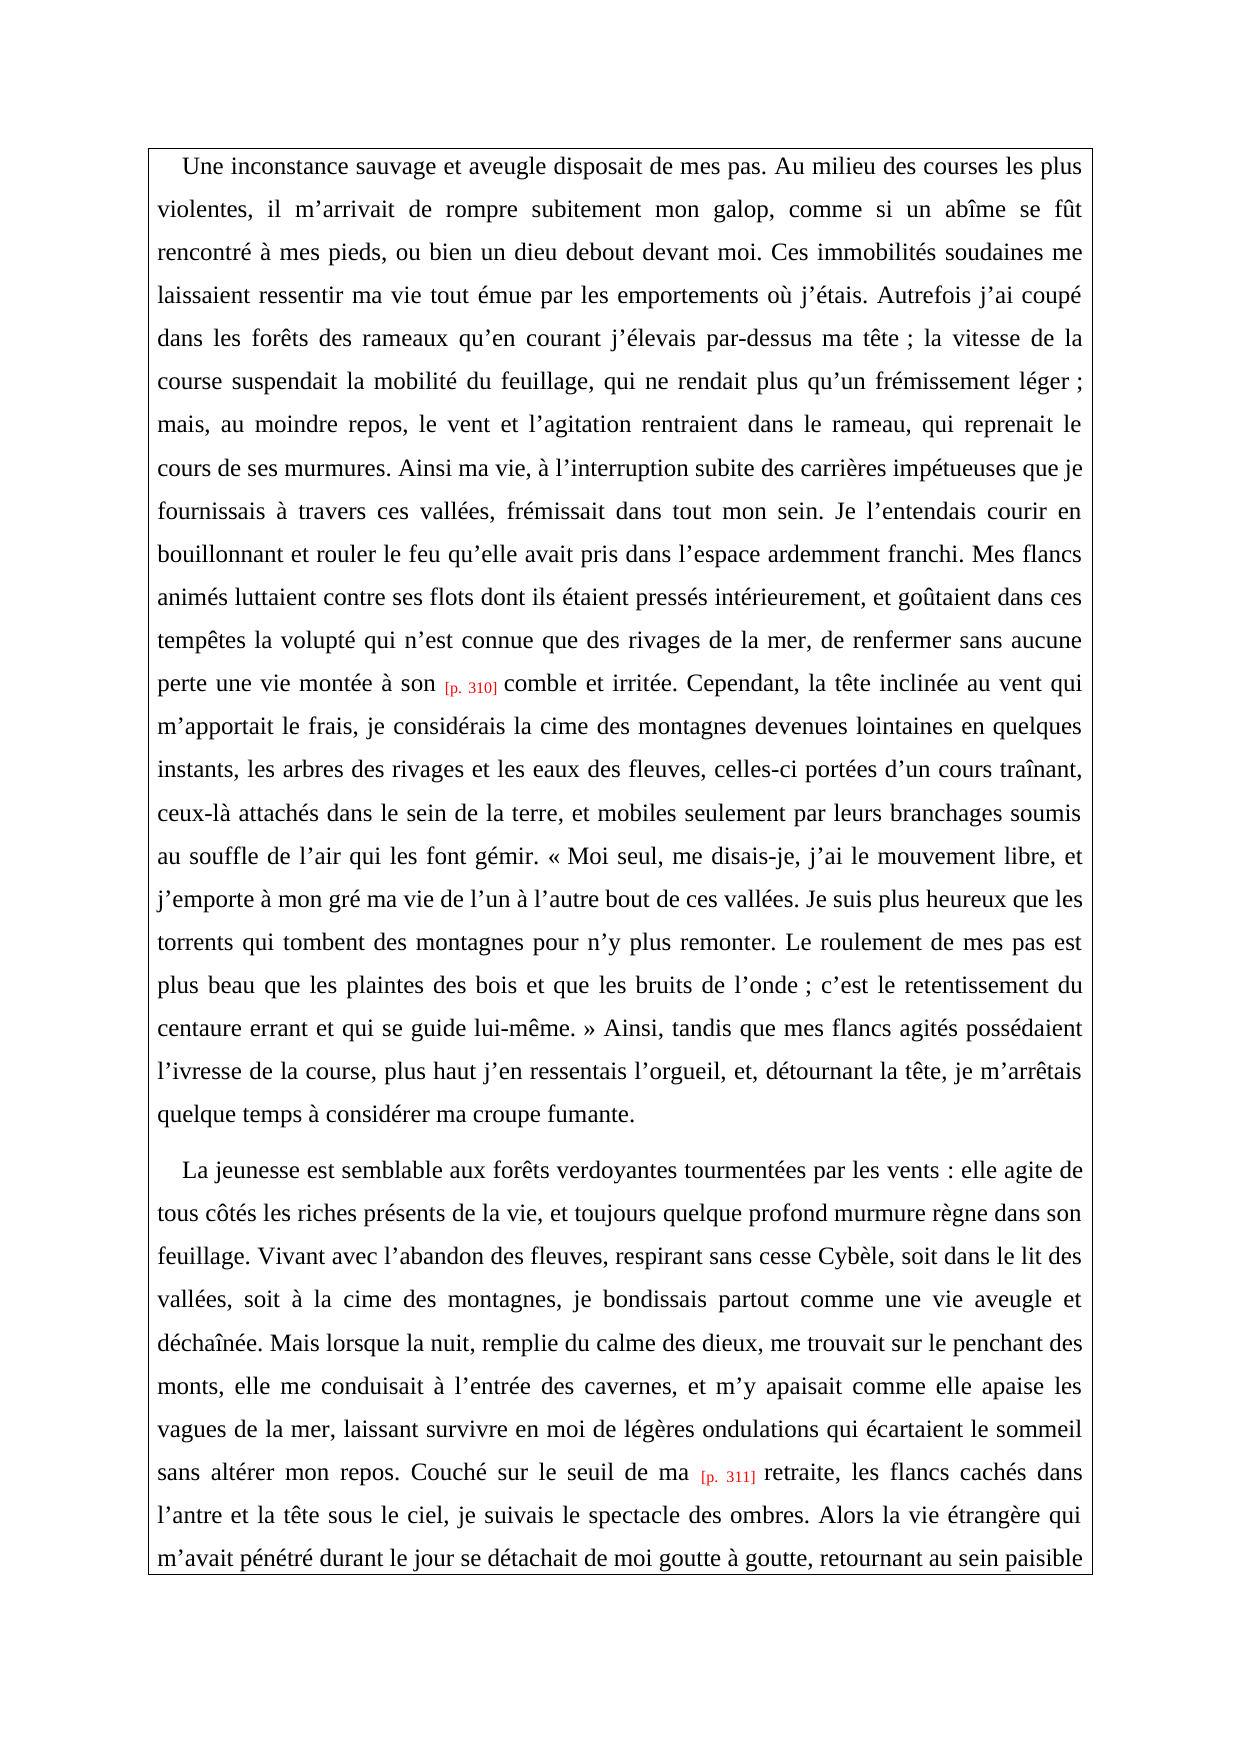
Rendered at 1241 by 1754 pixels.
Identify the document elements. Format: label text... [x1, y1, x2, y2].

text Une inconstance sauvage et aveugle disposait de mes pas. Au milieu des courses les plus violentes, il m’arrivait de rompre subitement mon galop, comme si un abîme se fût rencontré à mes pieds, ou bien un dieu debout devant moi. Ces immobilités soudaines me laissaient ressentir ma vie tout émue par les emportements où j’étais. Autrefois j’ai coupé dans les forêts des rameaux qu’en courant j’élevais par-dessus ma tête ; la vitesse de la course suspendait la mobilité du feuillage, qui ne rendait plus qu’un frémissement léger ; mais, au moindre repos, le vent et l’agitation rentraient dans le rameau, qui reprenait le cours de ses murmures. Ainsi ma vie, à l’interruption subite des carrières impétueuses que je fournissais à travers ces vallées, frémissait dans tout mon sein. Je l’entendais courir en bouillonnant et rouler le feu qu’elle avait pris dans l’espace ardemment franchi. Mes flancs animés luttaient contre ses flots dont ils étaient pressés intérieurement, et goûtaient dans ces tempêtes la volupté qui n’est connue que des rivages de la mer, de renfermer sans aucune perte une vie montée à son [p. 310] comble et irritée. Cependant, la tête inclinée au vent qui m’apportait le frais, je considérais la cime des montagnes devenues lointaines en quelques instants, les arbres des rivages et les eaux des fleuves, celles-ci portées d’un cours traînant, ceux-là attachés dans le sein de la terre, et mobiles seulement par leurs branchages soumis au souffle de l’air qui les font gémir. « Moi seul, me disais-je, j’ai le mouvement libre, et j’emporte à mon gré ma vie de l’un à l’autre bout de ces vallées. Je suis plus heureux que les torrents qui tombent des montagnes pour n’y plus remonter. Le roulement de mes pas est plus beau que les plaintes des bois et que les bruits de l’onde ; c’est le retentissement du centaure errant et qui se guide lui-même. » Ainsi, tandis que mes flancs agités possédaient l’ivresse de la course, plus haut j’en ressentais l’orgueil, et, détournant la tête, je m’arrêtais quelque temps à considérer ma croupe fumante. [149, 149, 1092, 1128]
text La jeunesse est semblable aux forêts verdoyantes tourmentées par les vents : elle agite de tous côtés les riches présents de la vie, et toujours quelque profond murmure règne dans son feuillage. Vivant avec l’abandon des fleuves, respirant sans cesse Cybèle, soit dans le lit des vallées, soit à la cime des montagnes, je bondissais partout comme une vie aveugle et déchaînée. Mais lorsque la nuit, remplie du calme des dieux, me trouvait sur le penchant des monts, elle me conduisait à l’entrée des cavernes, et m’y apaisait comme elle apaise les vagues de la mer, laissant survivre en moi de légères ondulations qui écartaient le sommeil sans altérer mon repos. Couché sur le seuil de ma [p. 311] retraite, les flancs cachés dans l’antre et la tête sous le ciel, je suivais le spectacle des ombres. Alors la vie étrangère qui m’avait pénétré durant le jour se détachait de moi goutte à goutte, retournant au sein paisible [149, 1152, 1092, 1574]
